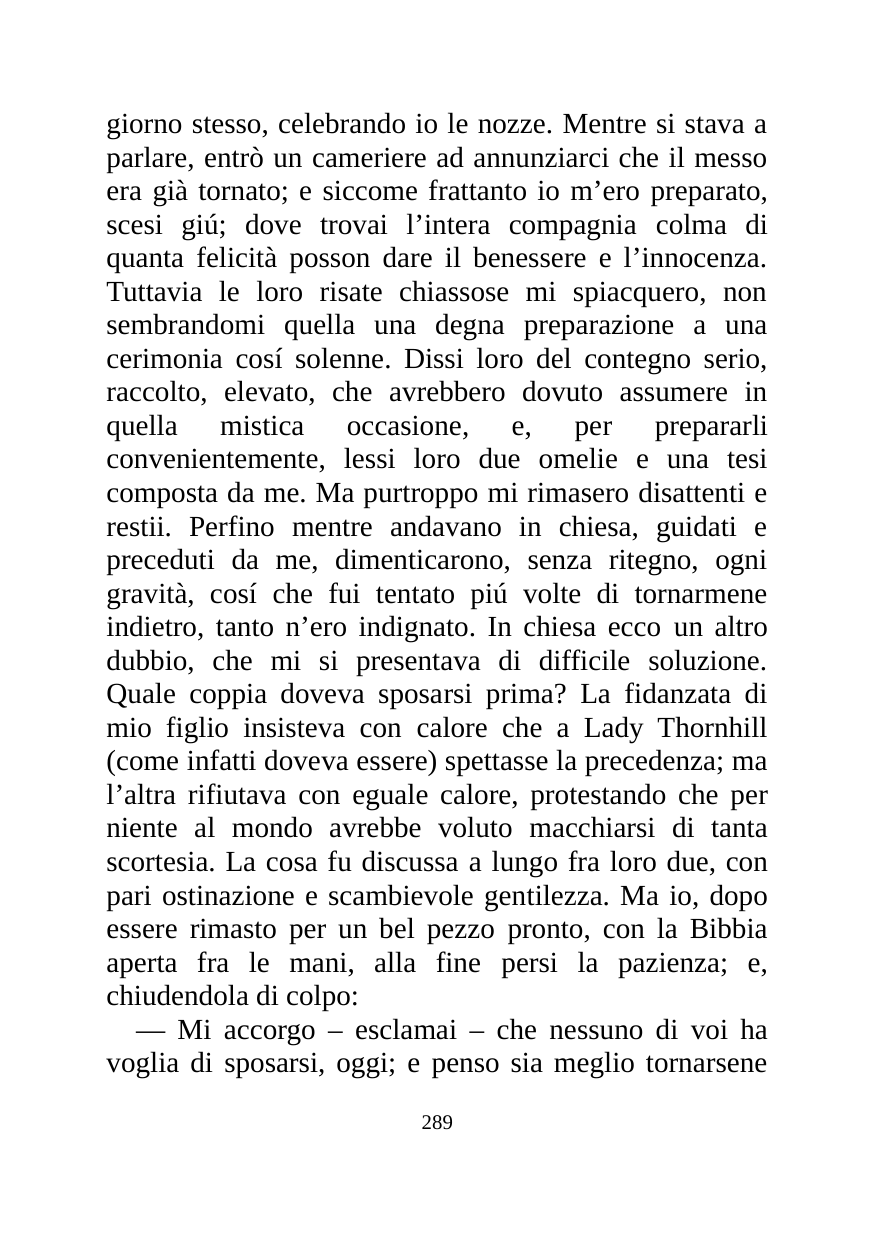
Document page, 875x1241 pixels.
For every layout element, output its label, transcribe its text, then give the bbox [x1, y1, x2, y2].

text giorno stesso, celebrando io le nozze. Mentre si stava a parlare, entrò un cameriere ad annunziarci che il messo era già tornato; e siccome frattanto io m’ero preparato, scesi giú; dove trovai l’intera compagnia colma di quanta felicità posson dare il benessere e l’innocenza. Tuttavia le loro risate chiassose mi spiacquero, non sembrandomi quella una degna preparazione a una cerimonia cosí solenne. Dissi loro del contegno serio, raccolto, elevato, che avrebbero dovuto assumere in quella mistica occasione, e, per prepararli convenientemente, lessi loro due omelie e una tesi composta da me. Ma purtroppo mi rimasero disattenti e restii. Perfino mentre andavano in chiesa, guidati e preceduti da me, dimenticarono, senza ritegno, ogni gravità, cosí che fui tentato piú volte di tornarmene indietro, tanto n’ero indignato. In chiesa ecco un altro dubbio, che mi si presentava di difficile soluzione. Quale coppia doveva sposarsi prima? La fidanzata di mio figlio insisteva con calore che a Lady Thornhill (come infatti doveva essere) spettasse la precedenza; ma l’altra rifiutava con eguale calore, protestando che per niente al mondo avrebbe voluto macchiarsi di tanta scortesia. La cosa fu discussa a lungo fra loro due, con pari ostinazione e scambievole gentilezza. Ma io, dopo essere rimasto per un bel pezzo pronto, con la Bibbia aperta fra le mani, alla fine persi la pazienza; e, chiudendola di colpo: [106, 106, 768, 1012]
text — Mi accorgo ‒ esclamai ‒ che nessuno di voi ha voglia di sposarsi, oggi; e penso sia meglio tornarsene [106, 1012, 768, 1079]
